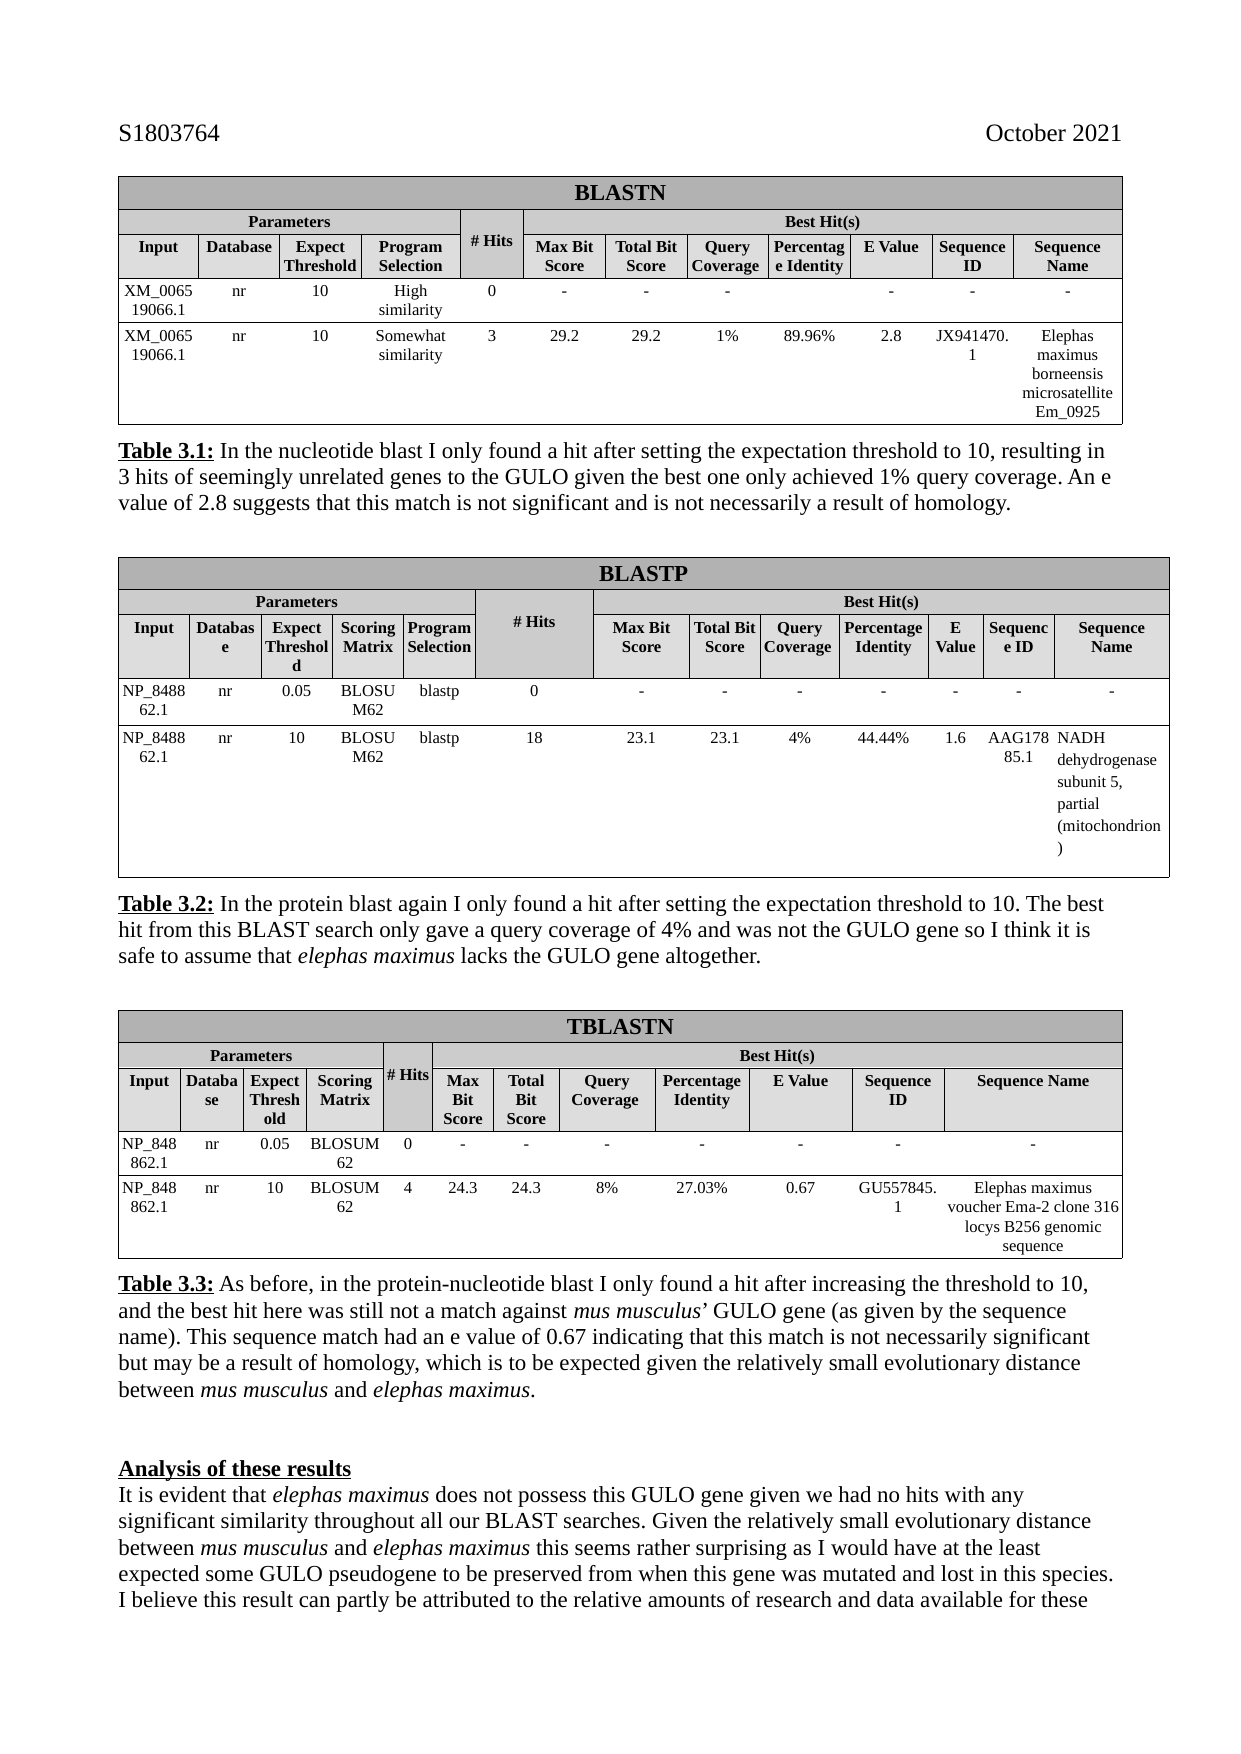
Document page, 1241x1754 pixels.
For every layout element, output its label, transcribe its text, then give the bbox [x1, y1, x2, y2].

table_cell Elephas maximus voucher Ema-2 clone 316 locys B256 genomic sequence [944, 1176, 1122, 1258]
table_cell Total Bit Score [606, 235, 687, 278]
table_cell - [1054, 679, 1169, 725]
table_cell - [493, 1132, 559, 1175]
table_cell Sequence Name [1014, 235, 1122, 278]
table_cell NP_848862.1 [119, 679, 189, 725]
table_cell Percentage Identity [656, 1069, 749, 1131]
table_cell 0 [384, 1132, 432, 1175]
table_cell 1.6 [928, 726, 983, 877]
table_cell BLOSUM62 [332, 679, 403, 725]
table_cell 24.3 [432, 1176, 493, 1258]
table_cell blastp [404, 726, 475, 877]
table_cell Total Bit Score [494, 1069, 559, 1131]
table_cell nr [198, 279, 279, 322]
table_cell [768, 279, 850, 322]
table_cell AAG17885.1 [983, 726, 1054, 877]
table_cell Scoring Matrix [307, 1069, 383, 1131]
table_cell Sequence Name [945, 1069, 1122, 1131]
table_cell - [687, 279, 768, 322]
table_cell 29.2 [523, 323, 605, 424]
table_cell # Hits [384, 1043, 432, 1131]
table_cell 4 [384, 1176, 432, 1258]
table_cell 0.67 [749, 1176, 852, 1258]
table_cell E Value [929, 615, 983, 678]
table_cell Expect Threshold [262, 615, 332, 678]
table_cell 4% [760, 726, 839, 877]
table_cell High similarity [361, 279, 460, 322]
table_cell nr [180, 1132, 243, 1175]
table_cell 10 [279, 279, 361, 322]
table_cell 23.1 [689, 726, 760, 877]
table_cell nr [189, 679, 261, 725]
table_cell - [760, 679, 839, 725]
table_cell Input [119, 235, 198, 278]
table_cell BLOSUM62 [332, 726, 403, 877]
table_cell Input [119, 1069, 180, 1131]
table_cell Database [181, 1069, 243, 1131]
table_cell - [983, 679, 1054, 725]
table_cell 24.3 [493, 1176, 559, 1258]
table_cell nr [189, 726, 261, 877]
table_cell - [839, 679, 928, 725]
table_cell 89.96% [768, 323, 850, 424]
table_cell Sequence ID [853, 1069, 944, 1131]
table_cell - [523, 279, 605, 322]
table_cell 27.03% [655, 1176, 749, 1258]
table_cell Database [190, 615, 261, 678]
table_cell 0 [460, 279, 523, 322]
table_cell E Value [851, 235, 932, 278]
table_cell 0 [475, 679, 593, 725]
table_cell Query Coverage [560, 1069, 655, 1131]
text Table 3.2: In the protein blast again I only found a hit after setting the expectation threshold to 10. The best hit from this BLAST search only gave a query coverage of 4% and was not the GULO gene so I think it is safe to assume that elephas maximus lacks the GULO gene altogether. [118, 890, 1122, 997]
table_cell - [850, 279, 932, 322]
table_cell Parameters [119, 1043, 383, 1067]
table_cell 10 [279, 323, 361, 424]
table_cell Expect Threshold [280, 235, 361, 278]
table_cell Sequence Name [1055, 615, 1169, 678]
table_cell Elephas maximus borneensis microsatellite Em_0925 [1013, 323, 1122, 424]
table_cell - [689, 679, 760, 725]
table_cell Program Selection [404, 615, 475, 678]
table_cell Percentage Identity [769, 235, 850, 278]
table_cell - [559, 1132, 655, 1175]
table_cell - [605, 279, 687, 322]
table_cell 0.05 [243, 1132, 306, 1175]
table_cell - [1013, 279, 1122, 322]
table_cell 23.1 [594, 726, 689, 877]
table_cell Program Selection [362, 235, 460, 278]
table_cell - [655, 1132, 749, 1175]
text Table 3.3: As before, in the protein-nucleotide blast I only found a hit after increasing the threshold to 10, and the best hit here was still not a match against mus musculus’ GULO gene (as given by the sequence name). This sequence match had an e value of 0.67 indicating that this match is not necessarily significant but may be a result of homology, which is to be expected given the relatively small evolutionary distance between mus musculus and elephas maximus. Analysis of these results It is evident that elephas maximus does not possess this GULO gene given we had no hits with any significant similarity throughout all our BLAST searches. Given the relatively small evolutionary distance between mus musculus and elephas maximus this seems rather surprising as I would have at the least expected some GULO pseudogene to be preserved from when this gene was mutated and lost in this species. I believe this result can partly be attributed to the relative amounts of research and data available for these [118, 1270, 1122, 1613]
table_cell BLOSUM62 [306, 1176, 383, 1258]
table_cell Parameters [119, 590, 475, 614]
table_cell Best Hit(s) [524, 210, 1122, 234]
table_cell Sequence ID [984, 615, 1054, 678]
table_cell 3 [460, 323, 523, 424]
table_cell 1% [687, 323, 768, 424]
table_cell - [944, 1132, 1122, 1175]
table_cell BLOSUM62 [306, 1132, 383, 1175]
table_cell # Hits [461, 210, 523, 278]
table_cell Max Bit Score [433, 1069, 493, 1131]
table_cell Max Bit Score [524, 235, 605, 278]
table_cell Best Hit(s) [594, 590, 1169, 614]
table_cell 0.05 [261, 679, 332, 725]
table_cell # Hits [476, 590, 593, 678]
table_cell 44.44% [839, 726, 928, 877]
table_cell - [749, 1132, 852, 1175]
table_cell Percentage Identity [840, 615, 928, 678]
table_cell Input [119, 615, 189, 678]
table_cell Scoring Matrix [333, 615, 403, 678]
table_cell E Value [750, 1069, 852, 1131]
table_cell Query Coverage [761, 615, 839, 678]
table_cell Query Coverage [688, 235, 768, 278]
table_cell 2.8 [850, 323, 932, 424]
table_cell nr [180, 1176, 243, 1258]
table_cell Total Bit Score [690, 615, 760, 678]
table_cell NADH dehydrogenase subunit 5, partial (mitochondrion) [1054, 726, 1169, 877]
table_header BLASTP [119, 558, 1169, 589]
table_cell - [932, 279, 1013, 322]
table_cell Database [199, 235, 279, 278]
table_cell XM_006519066.1 [119, 323, 198, 424]
table_cell NP_848862.1 [119, 1132, 180, 1175]
table_cell - [852, 1132, 944, 1175]
table_cell GU557845.1 [852, 1176, 944, 1258]
table_cell Parameters [119, 210, 460, 234]
table_cell - [928, 679, 983, 725]
text Table 3.1: In the nucleotide blast I only found a hit after setting the expectation threshold to 10, resulting in 3 hits of seemingly unrelated genes to the GULO given the best one only achieved 1% query coverage. An e value of 2.8 suggests that this match is not significant and is not necessarily a result of homology. [118, 437, 1122, 544]
table_cell Max Bit Score [594, 615, 689, 678]
table_cell Sequence ID [933, 235, 1013, 278]
table_header TBLASTN [119, 1011, 1122, 1042]
table_cell JX941470.1 [932, 323, 1013, 424]
table_header BLASTN [119, 177, 1122, 209]
table_cell 8% [559, 1176, 655, 1258]
table_cell 29.2 [605, 323, 687, 424]
table_cell Expect Threshold [244, 1069, 306, 1131]
table_cell nr [198, 323, 279, 424]
table_cell 10 [261, 726, 332, 877]
table_cell NP_848862.1 [119, 1176, 180, 1258]
table_cell 10 [243, 1176, 306, 1258]
table_cell NP_848862.1 [119, 726, 189, 877]
table_cell - [594, 679, 689, 725]
table_cell Best Hit(s) [433, 1043, 1122, 1067]
table_cell 18 [475, 726, 593, 877]
table_cell - [432, 1132, 493, 1175]
table_cell blastp [404, 679, 475, 725]
table_cell Somewhat similarity [361, 323, 460, 424]
table_cell XM_006519066.1 [119, 279, 198, 322]
